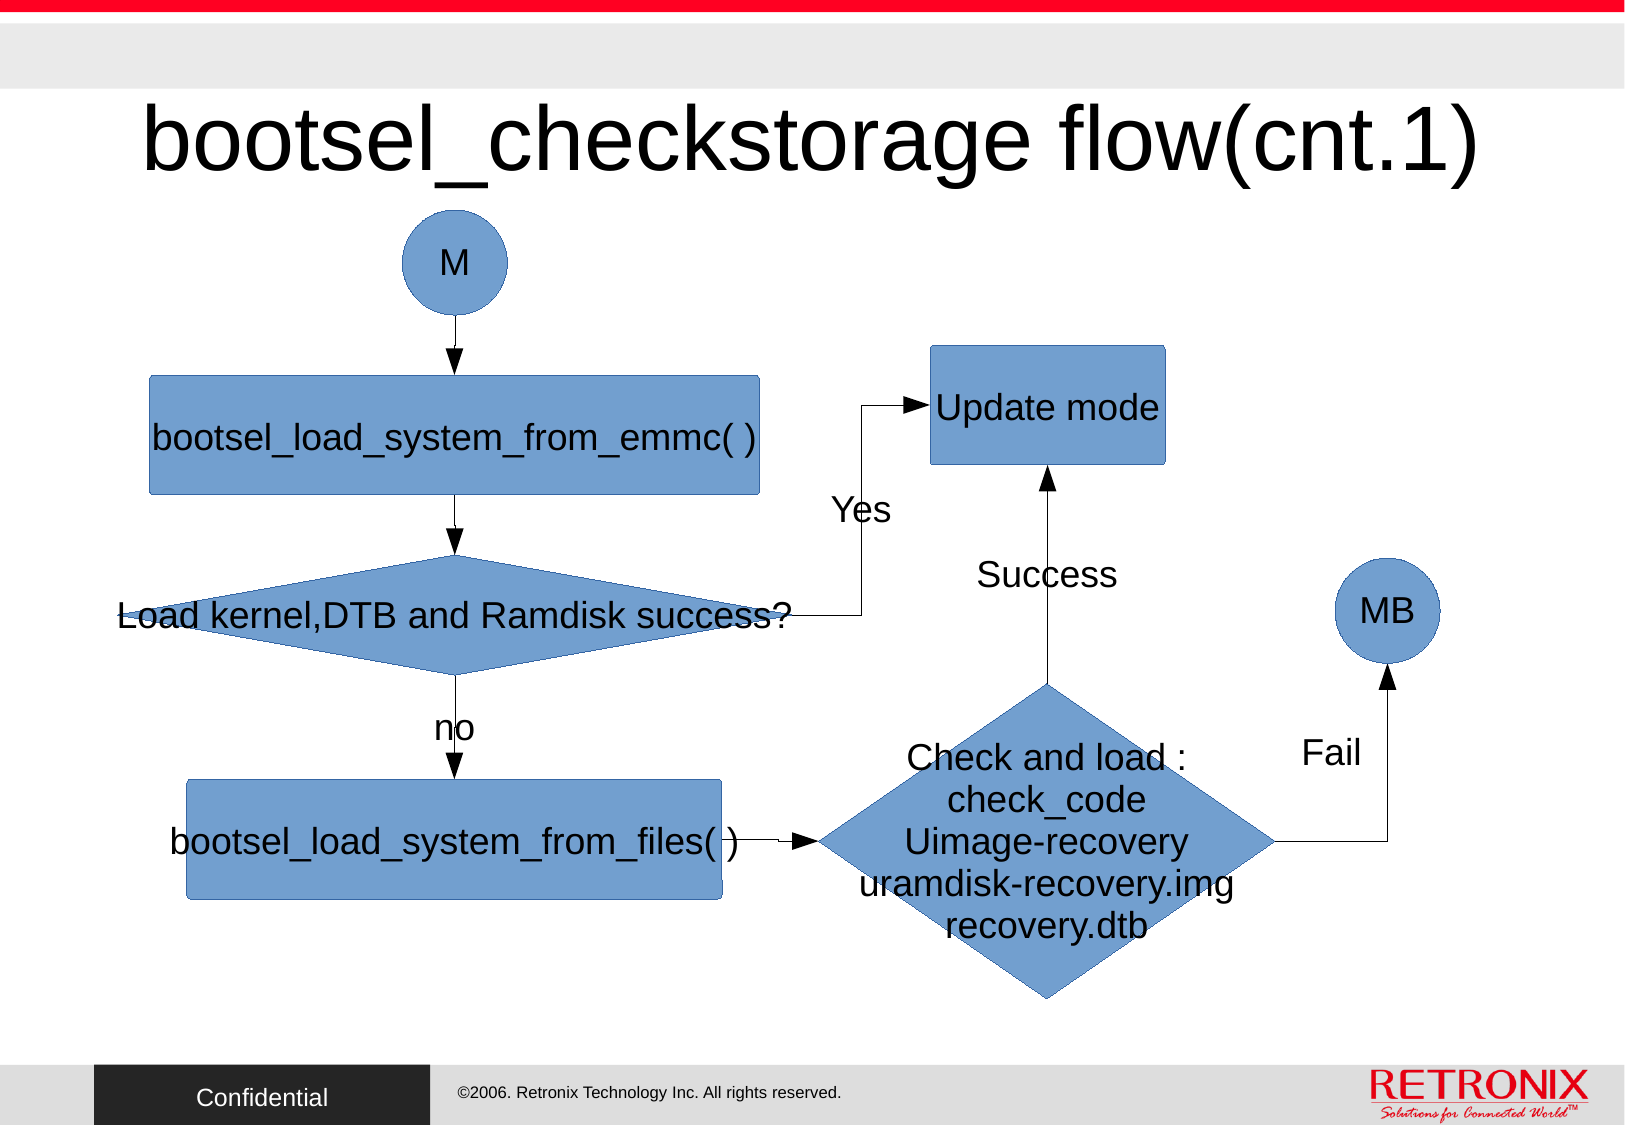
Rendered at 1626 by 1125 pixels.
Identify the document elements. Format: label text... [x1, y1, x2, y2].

text_box Load kernel,DTB and Ramdisk success? [152, 601, 193, 627]
text_box MB [1335, 558, 1441, 664]
text_box M [402, 210, 508, 316]
title bootsel_checkstorage flow(cnt.1) [81, 44, 1544, 233]
text_box bootsel_load_system_from_emmc( ) [149, 375, 760, 495]
text_box Check and load : check_code Uimage-recovery uramdisk-recovery.img recovery.dtb [819, 683, 1275, 999]
text_box Update mode [930, 345, 1166, 465]
text_box Load kernel,DTB and Ramdisk success? [190, 555, 765, 676]
text_box bootsel_load_system_from_files( ) [186, 779, 723, 900]
picture [1367, 1067, 1592, 1125]
